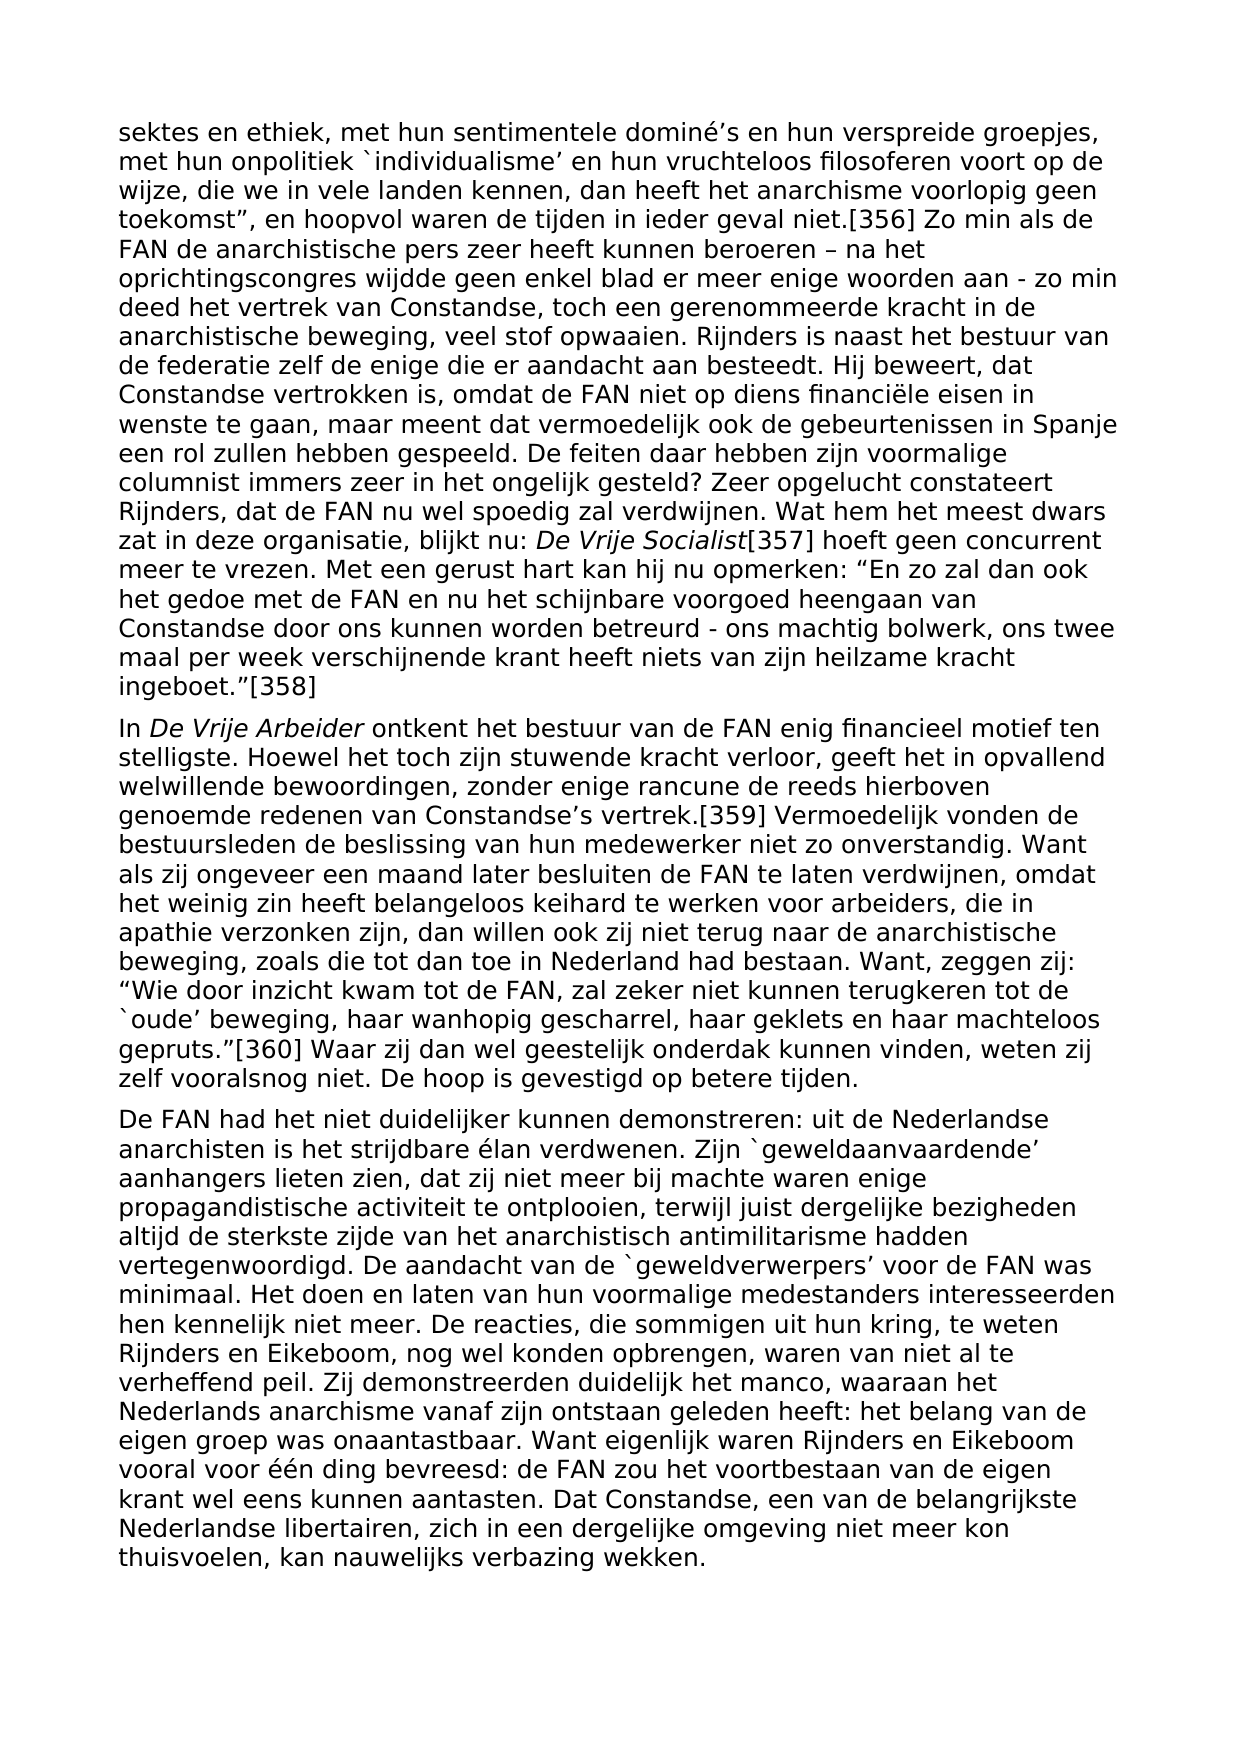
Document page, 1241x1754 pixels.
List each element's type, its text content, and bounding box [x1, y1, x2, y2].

text De FAN had het niet duidelijker kunnen demonstreren: uit de Nederlandse anarchisten is het strijdbare élan verdwenen. Zijn `geweldaanvaardende’ aanhangers lieten zien, dat zij niet meer bij machte waren enige propagandistische activiteit te ontplooien, terwijl juist dergelijke bezigheden altijd de sterkste zijde van het anarchistisch antimilitarisme hadden vertegenwoordigd. De aandacht van de `geweldverwerpers’ voor de FAN was minimaal. Het doen en laten van hun voormalige medestanders interesseerden hen kennelijk niet meer. De reacties, die sommigen uit hun kring, te weten Rijnders en Eikeboom, nog wel konden opbrengen, waren van niet al te verheffend peil. Zij demonstreerden duidelijk het manco, waaraan het Nederlands anarchisme vanaf zijn ontstaan geleden heeft: het belang van de eigen groep was onaantastbaar. Want eigenlijk waren Rijnders en Eikeboom vooral voor één ding bevreesd: de FAN zou het voortbestaan van de eigen krant wel eens kunnen aantasten. Dat Constandse, een van de belangrijkste Nederlandse libertairen, zich in een dergelijke omgeving niet meer kon thuisvoelen, kan nauwelijks verbazing wekken. [118, 1106, 1122, 1572]
text sektes en ethiek, met hun sentimentele dominé’s en hun verspreide groepjes, met hun onpolitiek `individualisme’ en hun vruchteloos filosoferen voort op de wijze, die we in vele landen kennen, dan heeft het anarchisme voorlopig geen toekomst”, en hoopvol waren de tijden in ieder geval niet.[356] Zo min als de FAN de anarchistische pers zeer heeft kunnen beroeren – na het oprichtingscongres wijdde geen enkel blad er meer enige woorden aan - zo min deed het vertrek van Constandse, toch een gerenommeerde kracht in de anarchistische beweging, veel stof opwaaien. Rijnders is naast het bestuur van de federatie zelf de enige die er aandacht aan besteedt. Hij beweert, dat Constandse vertrokken is, omdat de FAN niet op diens financiële eisen in wenste te gaan, maar meent dat vermoedelijk ook de gebeurtenissen in Spanje een rol zullen hebben gespeeld. De feiten daar hebben zijn voormalige columnist immers zeer in het ongelijk gesteld? Zeer opgelucht constateert Rijnders, dat de FAN nu wel spoedig zal verdwijnen. Wat hem het meest dwars zat in deze organisatie, blijkt nu: De Vrije Socialist[357] hoeft geen concurrent meer te vrezen. Met een gerust hart kan hij nu opmerken: “En zo zal dan ook het gedoe met de FAN en nu het schijnbare voorgoed heengaan van Constandse door ons kunnen worden betreurd - ons machtig bolwerk, ons twee maal per week verschijnende krant heeft niets van zijn heilzame kracht ingeboet.”[358] [118, 118, 1122, 701]
text In De Vrije Arbeider ontkent het bestuur van de FAN enig financieel motief ten stelligste. Hoewel het toch zijn stuwende kracht verloor, geeft het in opvallend welwillende bewoordingen, zonder enige rancune de reeds hierboven genoemde redenen van Constandse’s vertrek.[359] Vermoedelijk vonden de bestuursleden de beslissing van hun medewerker niet zo onverstandig. Want als zij ongeveer een maand later besluiten de FAN te laten verdwijnen, omdat het weinig zin heeft belangeloos keihard te werken voor arbeiders, die in apathie verzonken zijn, dan willen ook zij niet terug naar de anarchistische beweging, zoals die tot dan toe in Nederland had bestaan. Want, zeggen zij: “Wie door inzicht kwam tot de FAN, zal zeker niet kunnen terugkeren tot de `oude’ beweging, haar wanhopig gescharrel, haar geklets en haar machteloos gepruts.”[360] Waar zij dan wel geestelijk onderdak kunnen vinden, weten zij zelf vooralsnog niet. De hoop is gevestigd op betere tijden. [118, 714, 1122, 1093]
